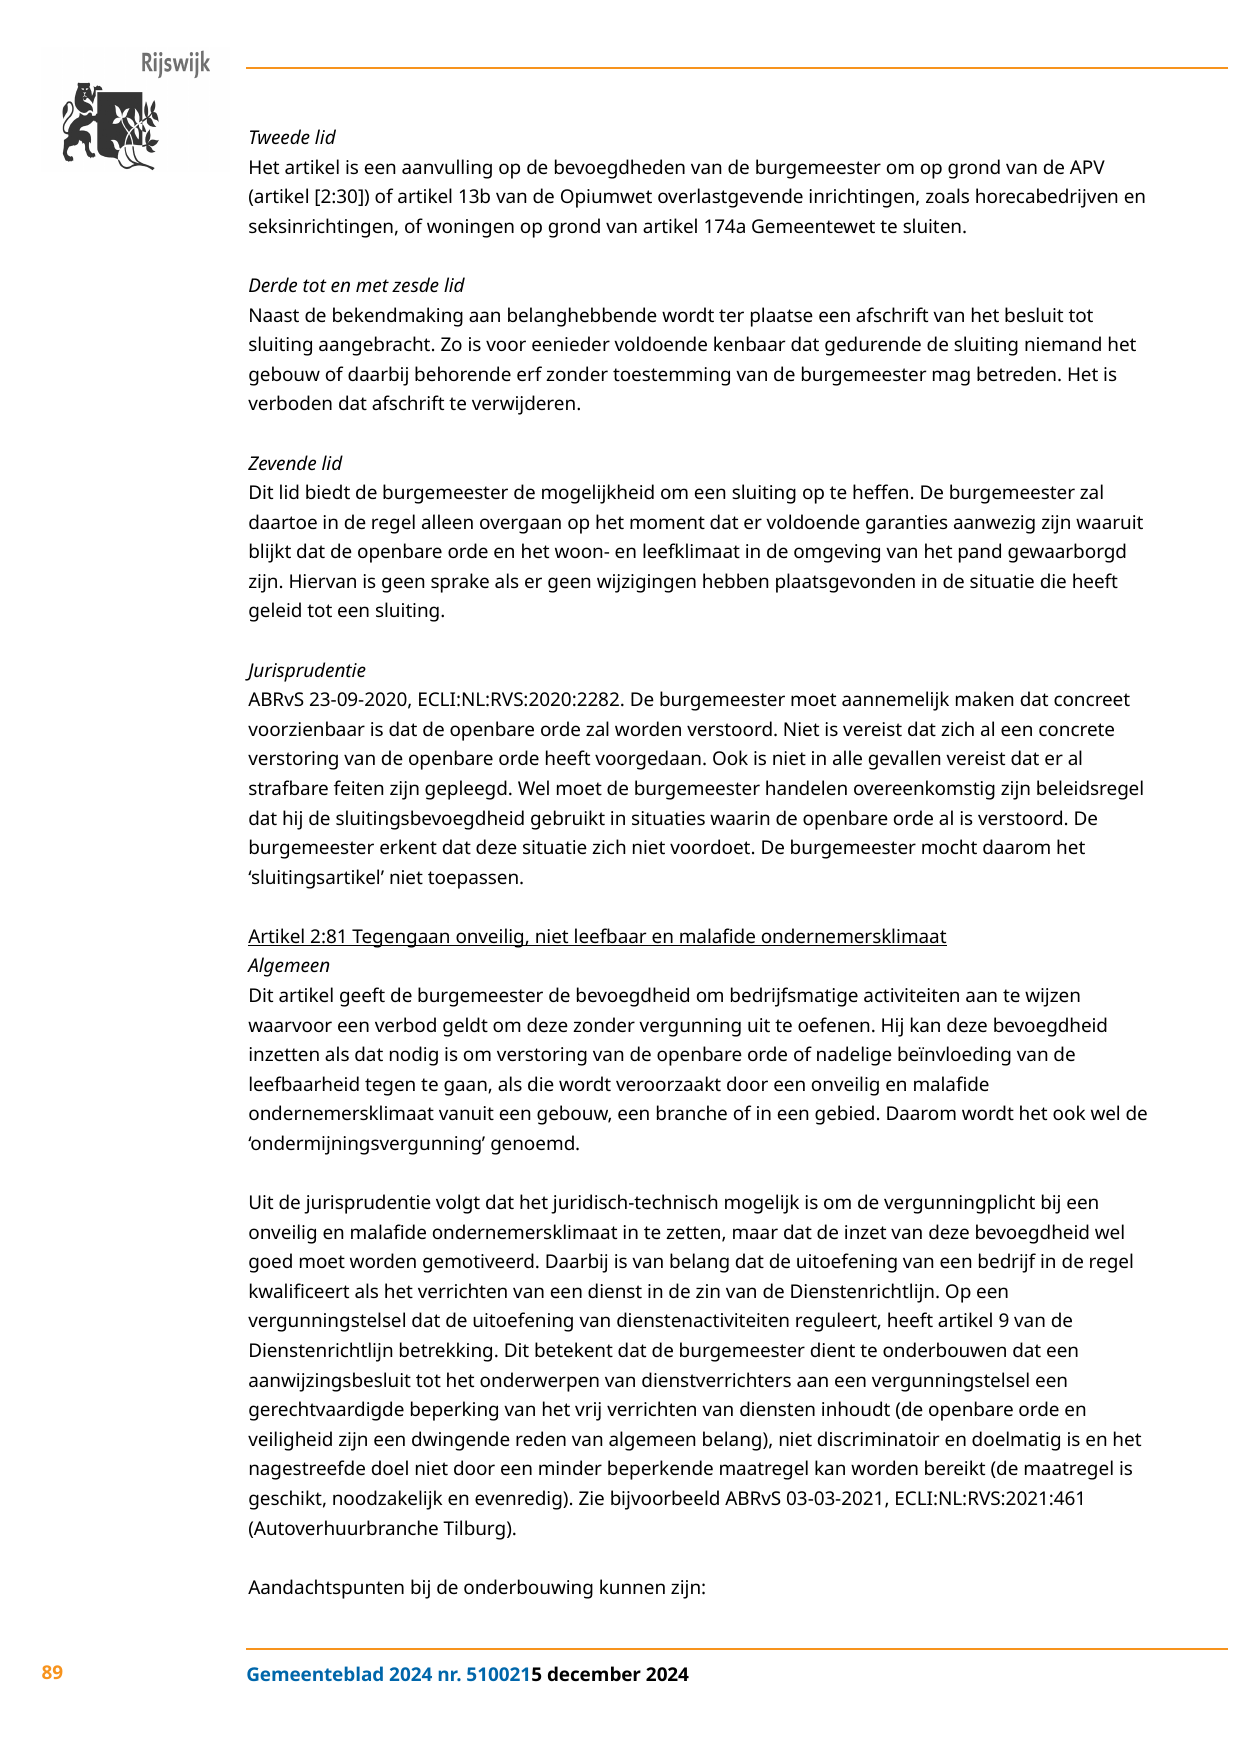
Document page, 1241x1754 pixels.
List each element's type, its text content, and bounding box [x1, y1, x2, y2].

text Zevende lid [248, 450, 1152, 476]
text Aandachtspunten bij de onderbouwing kunnen zijn: [248, 1574, 1152, 1600]
text Dit lid biedt de burgemeester de mogelijkheid om een sluiting op te heffen. De burgemeester zal daartoe in de regel alleen overgaan op het moment dat er voldoende garanties aanwezig zijn waaruit blijkt dat de openbare orde en het woon- en leefklimaat in de omgeving van het pand gewaarborgd zijn. Hiervan is geen sprake als er geen wijzigingen hebben plaatsgevonden in de situatie die heeft geleid tot een sluiting. [248, 479, 1152, 623]
text Artikel 2:81 Tegengaan onveilig, niet leefbaar en malafide ondernemersklimaat [248, 923, 1152, 949]
text ABRvS 23-09-2020, ECLI:NL:RVS:2020:2282. De burgemeester moet aannemelijk maken dat concreet voorzienbaar is dat de openbare orde zal worden verstoord. Niet is vereist dat zich al een concrete verstoring van de openbare orde heeft voorgedaan. Ook is niet in alle gevallen vereist dat er al strafbare feiten zijn gepleegd. Wel moet de burgemeester handelen overeenkomstig zijn beleidsregel dat hij de sluitingsbevoegdheid gebruikt in situaties waarin de openbare orde al is verstoord. De burgemeester erkent dat deze situatie zich niet voordoet. De burgemeester mocht daarom het ‘sluitingsartikel’ niet toepassen. [248, 686, 1152, 890]
text Dit artikel geeft de burgemeester de bevoegdheid om bedrijfsmatige activiteiten aan te wijzen waarvoor een verbod geldt om deze zonder vergunning uit te oefenen. Hij kan deze bevoegdheid inzetten als dat nodig is om verstoring van de openbare orde of nadelige beïnvloeding van de leefbaarheid tegen te gaan, als die wordt veroorzaakt door een onveilig en malafide ondernemersklimaat vanuit een gebouw, een branche of in een gebied. Daarom wordt het ook wel de ‘ondermijningsvergunning’ genoemd. [248, 982, 1152, 1156]
text Uit de jurisprudentie volgt dat het juridisch-technisch mogelijk is om de vergunningplicht bij een onveilig en malafide ondernemersklimaat in te zetten, maar dat de inzet van deze bevoegdheid wel goed moet worden gemotiveerd. Daarbij is van belang dat de uitoefening van een bedrijf in de regel kwalificeert als het verrichten van een dienst in de zin van de Dienstenrichtlijn. Op een vergunningstelsel dat de uitoefening van dienstenactiviteiten reguleert, heeft artikel 9 van de Dienstenrichtlijn betrekking. Dit betekent dat de burgemeester dient te onderbouwen dat een aanwijzingsbesluit tot het onderwerpen van dienstverrichters aan een vergunningstelsel een gerechtvaardigde beperking van het vrij verrichten van diensten inhoudt (de openbare orde en veiligheid zijn een dwingende reden van algemeen belang), niet discriminatoir en doelmatig is en het nagestreefde doel niet door een minder beperkende maatregel kan worden bereikt (de maatregel is geschikt, noodzakelijk en evenredig). Zie bijvoorbeeld ABRvS 03-03-2021, ECLI:NL:RVS:2021:461 (Autoverhuurbranche Tilburg). [248, 1189, 1152, 1541]
text Naast de bekendmaking aan belanghebbende wordt ter plaatse een afschrift van het besluit tot sluiting aangebracht. Zo is voor eenieder voldoende kenbaar dat gedurende de sluiting niemand het gebouw of daarbij behorende erf zonder toestemming van de burgemeester mag betreden. Het is verboden dat afschrift te verwijderen. [248, 302, 1152, 416]
text Tweede lid [248, 124, 1152, 150]
text Algemeen [248, 953, 1152, 978]
text Jurisprudentie [248, 657, 1152, 683]
picture [41, 47, 231, 172]
text Derde tot en met zesde lid [248, 272, 1152, 298]
text Het artikel is een aanvulling op de bevoegdheden van de burgemeester om op grond van de APV (artikel [2:30]) of artikel 13b van de Opiumwet overlastgevende inrichtingen, zoals horecabedrijven en seksinrichtingen, of woningen op grond van artikel 174a Gemeentewet te sluiten. [248, 154, 1152, 239]
